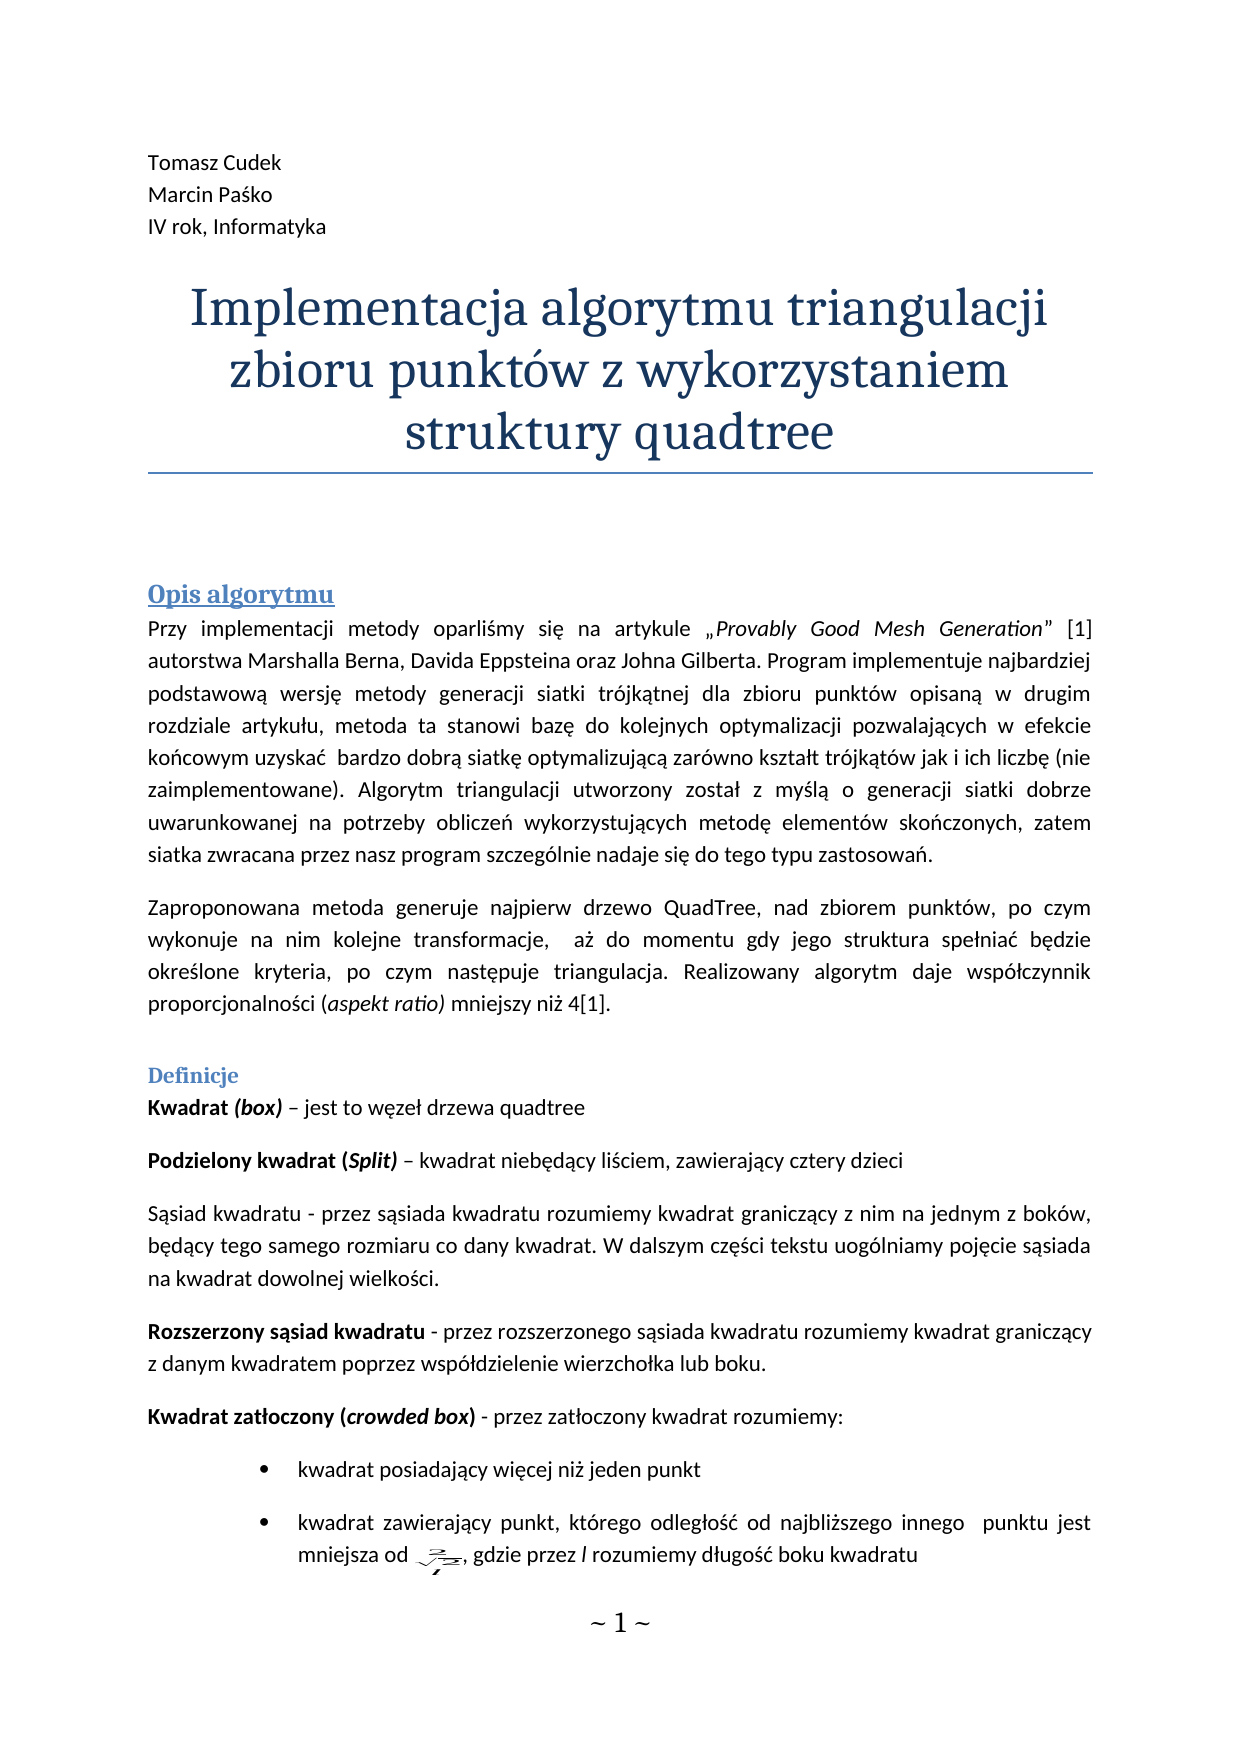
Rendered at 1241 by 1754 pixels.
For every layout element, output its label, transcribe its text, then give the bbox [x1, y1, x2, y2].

text Podzielony kwadrat (Split) – kwadrat niebędący liściem, zawierający cztery dzieci [148, 1146, 1093, 1174]
text Zaproponowana metoda generuje najpierw drzewo QuadTree, nad zbiorem punktów, po czym wykonuje na nim kolejne transformacje, aż do momentu gdy jego struktura spełniać będzie określone kryteria, po czym następuje triangulacja. Realizowany algorytm daje współczynnik proporcjonalności (aspekt ratio) mniejszy niż 4[1]. [148, 893, 1093, 1017]
list kwadrat posiadający więcej niż jeden punkt [260, 1455, 1093, 1483]
subtitle Definicje [148, 1063, 1093, 1089]
text Sąsiad kwadratu - przez sąsiada kwadratu rozumiemy kwadrat graniczący z nim na jednym z boków, będący tego samego rozmiaru co dany kwadrat. W dalszym części tekstu uogólniamy pojęcie sąsiada na kwadrat dowolnej wielkości. [148, 1199, 1093, 1292]
text IV rok, Informatyka [148, 212, 1093, 240]
text Kwadrat zatłoczony (crowded box) - przez zatłoczony kwadrat rozumiemy: [148, 1402, 1093, 1430]
subtitle Opis algorytmu [148, 579, 1093, 610]
text Przy implementacji metody oparliśmy się na artykule „Provably Good Mesh Generation” [1] autorstwa Marshalla Berna, Davida Eppsteina oraz Johna Gilberta. Program implementuje najbardziej podstawową wersję metody generacji siatki trójkątnej dla zbioru punktów opisaną w drugim rozdziale artykułu, metoda ta stanowi bazę do kolejnych optymalizacji pozwalających w efekcie końcowym uzyskać bardzo dobrą siatkę optymalizującą zarówno kształt trójkątów jak i ich liczbę (nie zaimplementowane). Algorytm triangulacji utworzony został z myślą o generacji siatki dobrze uwarunkowanej na potrzeby obliczeń wykorzystujących metodę elementów skończonych, zatem siatka zwracana przez nasz program szczególnie nadaje się do tego typu zastosowań. [148, 614, 1093, 868]
text Implementacja algorytmu triangulacji zbioru punktów z wykorzystaniem struktury quadtree [148, 276, 1093, 472]
text Tomasz Cudek [148, 148, 1093, 176]
text Marcin Paśko [148, 180, 1093, 208]
text Rozszerzony sąsiad kwadratu - przez rozszerzonego sąsiada kwadratu rozumiemy kwadrat graniczący z danym kwadratem poprzez współdzielenie wierzchołka lub boku. [148, 1317, 1093, 1377]
text Kwadrat (box) – jest to węzeł drzewa quadtree [148, 1093, 1093, 1121]
list kwadrat zawierający punkt, którego odległość od najbliższego innego punktu jest mniejsza od , gdzie przez l rozumiemy długość boku kwadratu [260, 1508, 1093, 1577]
